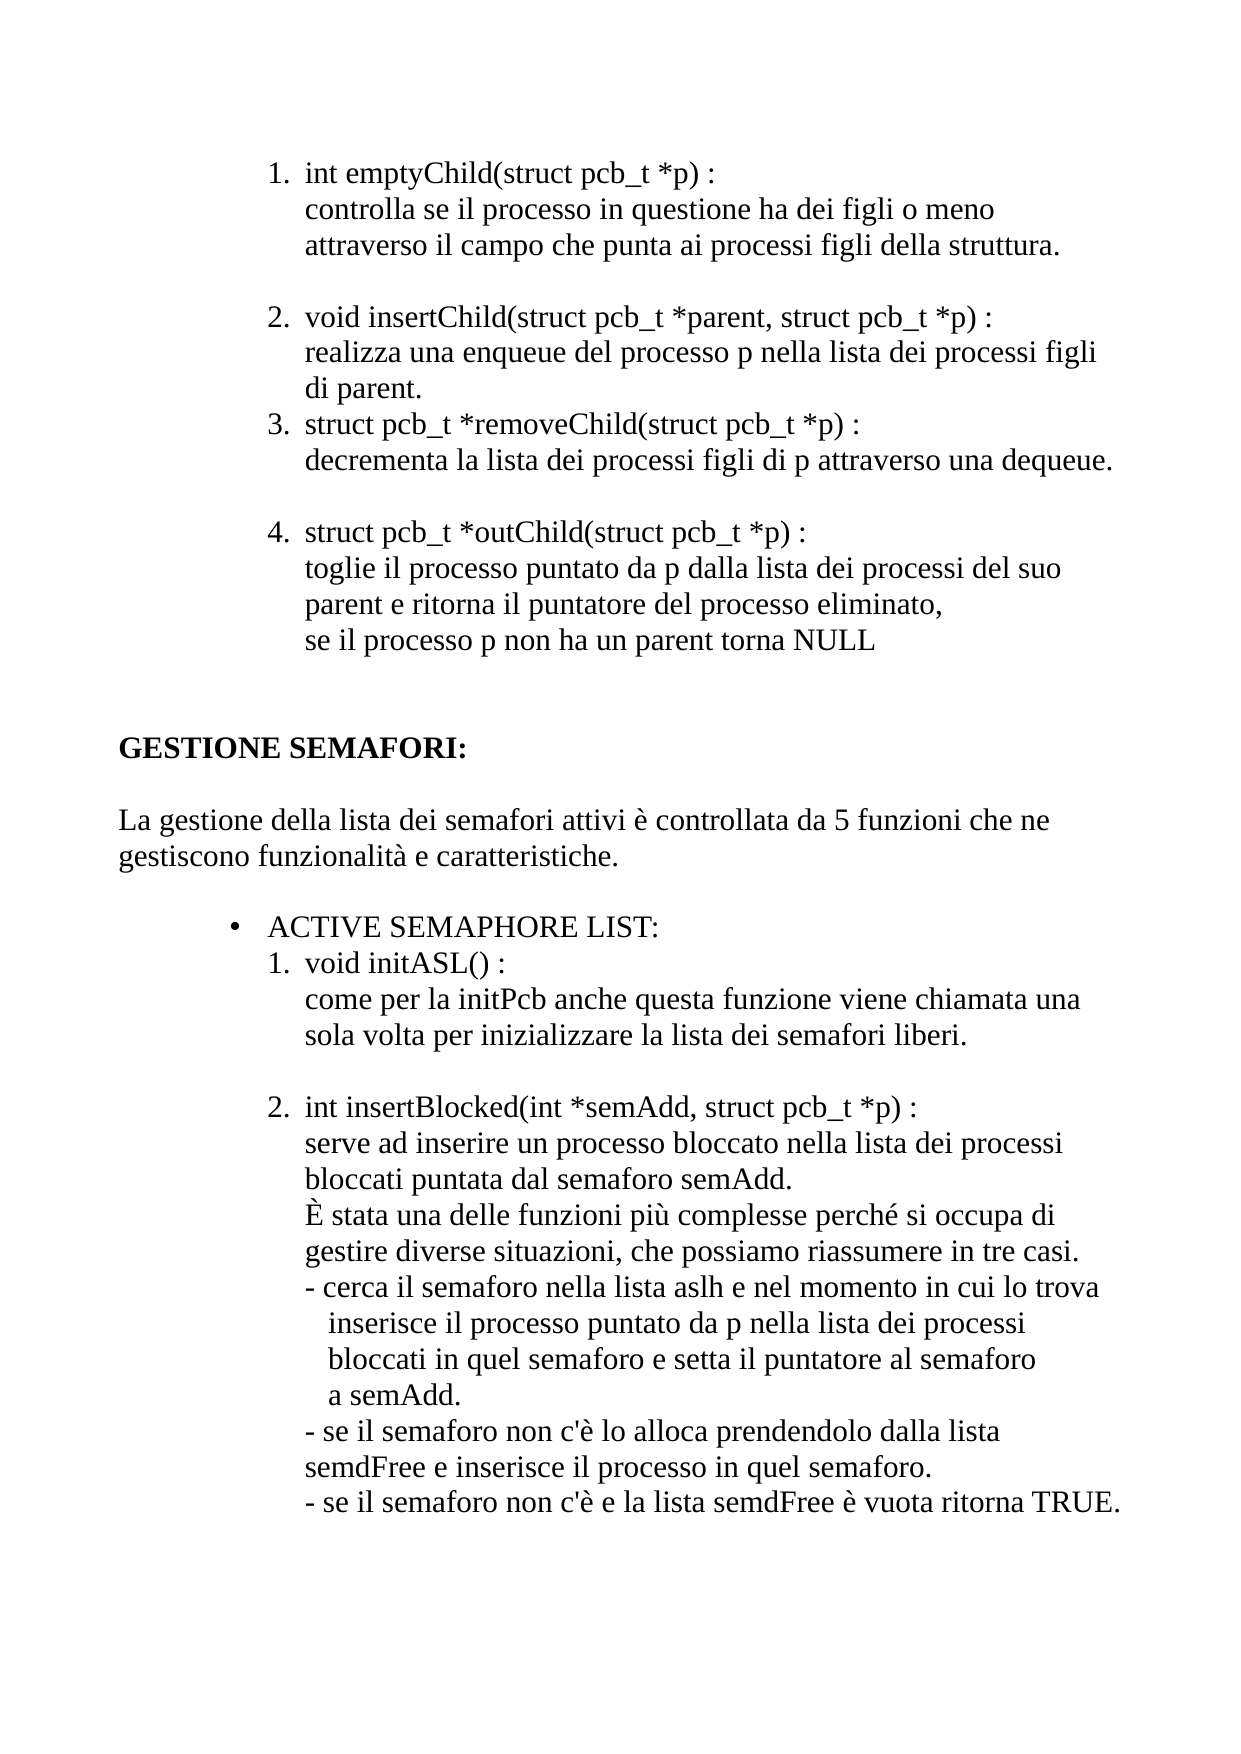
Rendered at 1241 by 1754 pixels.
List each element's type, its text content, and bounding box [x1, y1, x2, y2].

list parent e ritorna il puntatore del processo eliminato, [267, 585, 1122, 621]
list toglie il processo puntato da p dalla lista dei processi del suo [267, 549, 1122, 585]
list struct pcb_t *outChild(struct pcb_t *p) : [267, 513, 1122, 549]
text La gestione della lista dei semafori attivi è controllata da 5 funzioni che ne gestiscono funzionalità e caratteristiche. [118, 801, 1122, 873]
list ACTIVE SEMAPHORE LIST: [229, 909, 1122, 945]
list int insertBlocked(int *semAdd, struct pcb_t *p) : [267, 1088, 1122, 1124]
list se il processo p non ha un parent torna NULL [267, 621, 1122, 657]
list bloccati in quel semaforo e setta il puntatore al semaforo [267, 1340, 1122, 1376]
list serve ad inserire un processo bloccato nella lista dei processi bloccati puntata dal semaforo semAdd. [267, 1124, 1122, 1196]
list struct pcb_t *removeChild(struct pcb_t *p) : [267, 406, 1122, 442]
list come per la initPcb anche questa funzione viene chiamata una sola volta per inizializzare la lista dei semafori liberi. [267, 981, 1122, 1052]
list inserisce il processo puntato da p nella lista dei processi [267, 1304, 1122, 1340]
list - se il semaforo non c'è e la lista semdFree è vuota ritorna TRUE. [267, 1484, 1122, 1520]
list a semAdd. [267, 1376, 1122, 1412]
list int emptyChild(struct pcb_t *p) : [267, 154, 1122, 190]
list realizza una enqueue del processo p nella lista dei processi figli di parent. [267, 334, 1122, 406]
list void insertChild(struct pcb_t *parent, struct pcb_t *p) : [267, 298, 1122, 334]
list void initASL() : [267, 945, 1122, 981]
list - cerca il semaforo nella lista aslh e nel momento in cui lo trova [267, 1268, 1122, 1304]
list È stata una delle funzioni più complesse perché si occupa di gestire diverse situazioni, che possiamo riassumere in tre casi. [267, 1196, 1122, 1268]
list - se il semaforo non c'è lo alloca prendendolo dalla lista semdFree e inserisce il processo in quel semaforo. [267, 1412, 1122, 1484]
text GESTIONE SEMAFORI: [118, 729, 1122, 765]
list decrementa la lista dei processi figli di p attraverso una dequeue. [267, 442, 1122, 477]
list controlla se il processo in questione ha dei figli o meno attraverso il campo che punta ai processi figli della struttura. [267, 190, 1122, 262]
